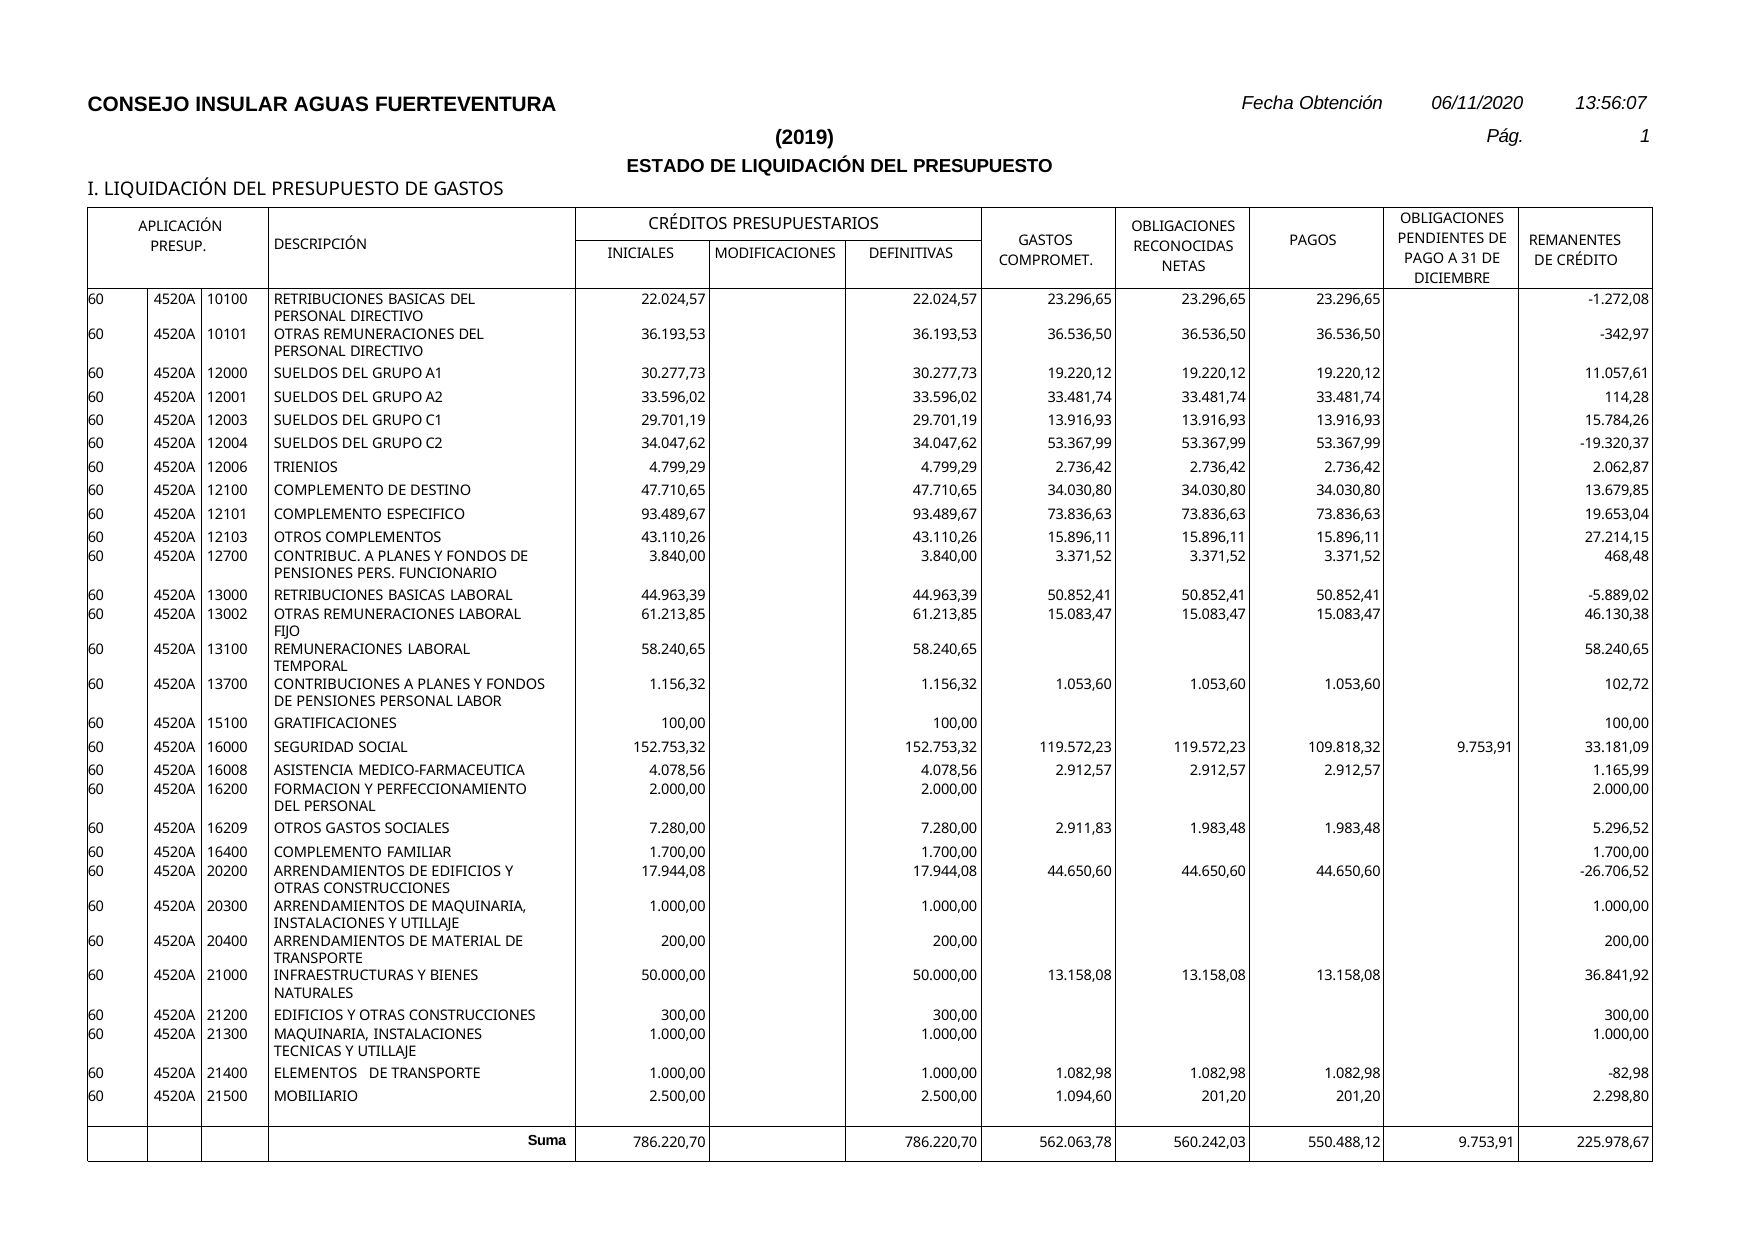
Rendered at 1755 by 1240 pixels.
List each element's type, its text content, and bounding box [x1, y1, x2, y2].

table_cell [202, 1127, 268, 1161]
table_cell [88, 566, 147, 583]
table_cell 53.367,99 [1116, 430, 1249, 453]
table_cell SUELDOS DEL GRUPO A1 [269, 361, 575, 383]
table_cell [1384, 566, 1518, 583]
table_cell GRATIFICACIONES [269, 711, 575, 733]
table_cell 4520A [148, 838, 201, 862]
table_cell [982, 838, 1115, 862]
table_cell [1250, 344, 1383, 361]
table_cell [148, 881, 201, 898]
table_cell 43.110,26 [576, 524, 709, 547]
table_cell 36.193,53 [576, 326, 709, 344]
table_cell DEL PERSONAL [269, 799, 575, 816]
table_cell [1384, 1025, 1518, 1043]
table_cell 13.916,93 [1116, 406, 1249, 430]
table_cell SUELDOS DEL GRUPO A2 [269, 383, 575, 406]
table_cell [1116, 881, 1249, 898]
table_header PAGOS [1250, 208, 1383, 287]
table_cell 19.220,12 [982, 361, 1115, 383]
table_cell [148, 309, 201, 326]
table_cell [1519, 309, 1652, 326]
table_cell 60 [88, 547, 147, 566]
table_cell 3.371,52 [1250, 547, 1383, 566]
table_cell 60 [88, 642, 147, 659]
table_cell 13.158,08 [982, 968, 1115, 985]
table_cell 9.753,91 [1384, 733, 1518, 757]
table_cell 4520A [148, 453, 201, 477]
table_cell MAQUINARIA, INSTALACIONES [269, 1025, 575, 1043]
table_cell 15.784,26 [1519, 406, 1652, 430]
table_cell 47.710,65 [576, 477, 709, 500]
table_cell 1.082,98 [1116, 1061, 1249, 1083]
table_cell [202, 566, 268, 583]
table_cell 61.213,85 [846, 605, 981, 624]
table_cell [982, 344, 1115, 361]
table_cell 50.000,00 [846, 968, 981, 985]
table_cell 1.000,00 [1519, 1025, 1652, 1043]
table_cell 73.836,63 [1250, 500, 1383, 523]
table_cell 17.944,08 [576, 862, 709, 881]
table_cell [846, 799, 981, 816]
table_cell [982, 898, 1115, 916]
table_cell 21300 [202, 1025, 268, 1043]
table_cell [148, 950, 201, 968]
table_cell SUELDOS DEL GRUPO C2 [269, 430, 575, 453]
table_cell 60 [88, 898, 147, 916]
table_cell [982, 566, 1115, 583]
table_cell [982, 950, 1115, 968]
table_cell FIJO [269, 624, 575, 642]
table_cell 22.024,57 [576, 289, 709, 309]
table_cell 300,00 [576, 1003, 709, 1024]
table_cell 30.277,73 [846, 361, 981, 383]
table_cell 4520A [148, 383, 201, 406]
table_cell 4520A [148, 361, 201, 383]
table_cell [982, 624, 1115, 642]
table_cell 3.840,00 [576, 547, 709, 566]
table_cell [1116, 624, 1249, 642]
table_cell 21400 [202, 1061, 268, 1083]
table_cell 550.488,12 [1250, 1127, 1383, 1161]
table_cell [710, 289, 845, 1126]
table_cell INFRAESTRUCTURAS Y BIENES [269, 968, 575, 985]
table_cell Suma [269, 1127, 575, 1161]
table_cell 33.596,02 [576, 383, 709, 406]
table_header APLICACIÓN PRESUP. [88, 208, 268, 287]
table_cell 34.047,62 [576, 430, 709, 453]
table_cell [1116, 916, 1249, 933]
table_cell 300,00 [846, 1003, 981, 1024]
table_cell CONTRIBUC. A PLANES Y FONDOS DE [269, 547, 575, 566]
table_cell 2.912,57 [1250, 757, 1383, 780]
table_cell [846, 985, 981, 1003]
table_cell 13002 [202, 605, 268, 624]
table_cell 58.240,65 [846, 642, 981, 659]
table_cell 100,00 [846, 711, 981, 733]
table_cell [1384, 659, 1518, 677]
table_cell [1384, 289, 1518, 309]
table_cell 60 [88, 1083, 147, 1126]
table_cell [982, 933, 1115, 950]
table_cell 43.110,26 [846, 524, 981, 547]
table_cell [576, 950, 709, 968]
table_cell [846, 694, 981, 711]
table_cell [1384, 309, 1518, 326]
table_cell 60 [88, 500, 147, 523]
table_cell -26.706,52 [1519, 862, 1652, 881]
table_cell 34.047,62 [846, 430, 981, 453]
table_cell 11.057,61 [1519, 361, 1652, 383]
table_cell 1.000,00 [576, 898, 709, 916]
table_cell 225.978,67 [1519, 1127, 1652, 1161]
table_cell 7.280,00 [576, 816, 709, 838]
table_cell 15.896,11 [1116, 524, 1249, 547]
table_cell EDIFICIOS Y OTRAS CONSTRUCCIONES [269, 1003, 575, 1024]
table_cell 73.836,63 [1116, 500, 1249, 523]
table_cell [576, 344, 709, 361]
table_cell [576, 659, 709, 677]
table_cell 17.944,08 [846, 862, 981, 881]
table_cell [1250, 1044, 1383, 1061]
table_cell 4520A [148, 500, 201, 523]
table_cell 13000 [202, 583, 268, 605]
table_cell [1116, 711, 1249, 733]
table_cell 1.053,60 [1250, 677, 1383, 694]
table_cell 60 [88, 583, 147, 605]
table_cell MODIFICACIONES [710, 241, 845, 287]
table_cell RETRIBUCIONES BASICAS LABORAL [269, 583, 575, 605]
table_cell [148, 659, 201, 677]
table_cell [1116, 659, 1249, 677]
table_cell 60 [88, 430, 147, 453]
table_cell 2.736,42 [1116, 453, 1249, 477]
table_cell 60 [88, 524, 147, 547]
table_cell [202, 916, 268, 933]
table_cell [1250, 711, 1383, 733]
table_cell [148, 985, 201, 1003]
table_cell 4.799,29 [576, 453, 709, 477]
table_cell [1116, 933, 1249, 950]
table_cell MOBILIARIO [269, 1083, 575, 1126]
table_cell [1384, 1083, 1518, 1126]
table_cell 2.500,00 [576, 1083, 709, 1126]
table_cell 16400 [202, 838, 268, 862]
table_cell [1519, 916, 1652, 933]
table_cell 4520A [148, 677, 201, 694]
table_cell 50.852,41 [1116, 583, 1249, 605]
table_cell 21500 [202, 1083, 268, 1126]
table_cell 33.181,09 [1519, 733, 1652, 757]
table_cell 1.156,32 [846, 677, 981, 694]
table_cell 12001 [202, 383, 268, 406]
table_cell DEFINITIVAS [846, 241, 981, 287]
table_cell 15100 [202, 711, 268, 733]
table_cell [1384, 780, 1518, 799]
table_cell [1384, 711, 1518, 733]
table_cell 2.736,42 [982, 453, 1115, 477]
table_cell [1250, 659, 1383, 677]
table_cell 60 [88, 780, 147, 799]
table_cell [148, 344, 201, 361]
table_cell 1.000,00 [846, 1061, 981, 1083]
table_cell 12100 [202, 477, 268, 500]
table_cell 19.220,12 [1116, 361, 1249, 383]
table_cell 100,00 [1519, 711, 1652, 733]
table_cell 1.082,98 [982, 1061, 1115, 1083]
table_cell 15.896,11 [982, 524, 1115, 547]
table_cell [1384, 694, 1518, 711]
table_header OBLIGACIONES RECONOCIDAS NETAS [1116, 208, 1249, 287]
table_cell [88, 799, 147, 816]
table_cell 15.083,47 [982, 605, 1115, 624]
table_cell [1519, 1044, 1652, 1061]
table_cell INICIALES [576, 241, 709, 287]
table_cell [1116, 642, 1249, 659]
table_cell 47.710,65 [846, 477, 981, 500]
table_cell [1384, 500, 1518, 523]
table_cell CONTRIBUCIONES A PLANES Y FONDOS [269, 677, 575, 694]
table_cell 200,00 [846, 933, 981, 950]
table_cell [1116, 985, 1249, 1003]
table_cell [1116, 799, 1249, 816]
table_cell OTRAS REMUNERACIONES LABORAL [269, 605, 575, 624]
table_cell [1519, 881, 1652, 898]
table_cell [202, 344, 268, 361]
table_cell 44.963,39 [576, 583, 709, 605]
table_cell INSTALACIONES Y UTILLAJE [269, 916, 575, 933]
table_cell 27.214,15 [1519, 524, 1652, 547]
table_cell [846, 950, 981, 968]
table_cell [1250, 1003, 1383, 1024]
table_cell [202, 694, 268, 711]
table_cell [1384, 1003, 1518, 1024]
table_cell 12006 [202, 453, 268, 477]
table_cell 2.912,57 [982, 757, 1115, 780]
table_cell [576, 881, 709, 898]
table_cell ASISTENCIA MEDICO-FARMACEUTICA [269, 757, 575, 780]
table_cell 60 [88, 968, 147, 985]
table_cell 1.000,00 [846, 1025, 981, 1043]
table_cell 4520A [148, 1061, 201, 1083]
table_cell 58.240,65 [1519, 642, 1652, 659]
table_cell [846, 1044, 981, 1061]
table_cell 23.296,65 [1116, 289, 1249, 309]
table_cell [1519, 624, 1652, 642]
table_cell [1116, 566, 1249, 583]
table_cell TRIENIOS [269, 453, 575, 477]
table_cell [1250, 780, 1383, 799]
table_cell [710, 1127, 845, 1161]
table_cell 12004 [202, 430, 268, 453]
table_cell 1.700,00 [576, 838, 709, 862]
table_cell [88, 344, 147, 361]
table_cell OTROS GASTOS SOCIALES [269, 816, 575, 838]
table_cell [1384, 933, 1518, 950]
table_cell 36.536,50 [982, 326, 1115, 344]
table_cell 4520A [148, 289, 201, 309]
table_cell 4520A [148, 780, 201, 799]
table_cell [1250, 642, 1383, 659]
table_cell 4520A [148, 816, 201, 838]
table_cell 4.078,56 [846, 757, 981, 780]
table_cell [1250, 624, 1383, 642]
table_cell 20200 [202, 862, 268, 881]
table_header GASTOS COMPROMET. [982, 208, 1115, 287]
table_cell 119.572,23 [1116, 733, 1249, 757]
table_cell 12700 [202, 547, 268, 566]
table_cell 36.536,50 [1116, 326, 1249, 344]
table_cell [982, 642, 1115, 659]
table_cell 13100 [202, 642, 268, 659]
table_cell [1116, 1025, 1249, 1043]
table_cell 44.650,60 [1250, 862, 1383, 881]
table_cell DE PENSIONES PERSONAL LABOR [269, 694, 575, 711]
table_cell 4520A [148, 477, 201, 500]
table_cell 109.818,32 [1250, 733, 1383, 757]
table_cell 10100 [202, 289, 268, 309]
table_cell [88, 1044, 147, 1061]
table_cell 60 [88, 406, 147, 430]
table_cell 34.030,80 [1116, 477, 1249, 500]
table_cell [1384, 862, 1518, 881]
table_cell [148, 1044, 201, 1061]
table_cell [202, 950, 268, 968]
table_cell [202, 799, 268, 816]
table_cell [1384, 477, 1518, 500]
table_cell [88, 694, 147, 711]
table_cell 4520A [148, 406, 201, 430]
table_cell [846, 566, 981, 583]
table_cell 44.650,60 [982, 862, 1115, 881]
table_cell 1.000,00 [576, 1025, 709, 1043]
table_cell [1250, 799, 1383, 816]
table_cell 46.130,38 [1519, 605, 1652, 624]
table_cell [88, 985, 147, 1003]
table_cell [982, 711, 1115, 733]
table_cell 50.852,41 [1250, 583, 1383, 605]
table_cell [148, 799, 201, 816]
table_cell [88, 624, 147, 642]
table_cell 152.753,32 [846, 733, 981, 757]
table_cell 1.000,00 [846, 898, 981, 916]
table_cell COMPLEMENTO DE DESTINO [269, 477, 575, 500]
table_cell [982, 916, 1115, 933]
table_cell [576, 694, 709, 711]
table_cell TRANSPORTE [269, 950, 575, 968]
table_cell 60 [88, 477, 147, 500]
table_cell [1250, 566, 1383, 583]
table_cell [1250, 1025, 1383, 1043]
table_cell 1.094,60 [982, 1083, 1115, 1126]
table_cell 3.840,00 [846, 547, 981, 566]
table_header DESCRIPCIÓN [269, 208, 575, 287]
table_cell 60 [88, 383, 147, 406]
table_cell PERSONAL DIRECTIVO [269, 309, 575, 326]
table_cell 4520A [148, 711, 201, 733]
table_cell [982, 985, 1115, 1003]
table_cell 3.371,52 [1116, 547, 1249, 566]
table_cell [148, 624, 201, 642]
table_cell 44.650,60 [1116, 862, 1249, 881]
table_cell 4520A [148, 757, 201, 780]
table_cell 201,20 [1116, 1083, 1249, 1126]
table_cell OTRAS REMUNERACIONES DEL [269, 326, 575, 344]
table_cell 201,20 [1250, 1083, 1383, 1126]
table_cell 60 [88, 816, 147, 838]
table_cell -82,98 [1519, 1061, 1652, 1083]
table_cell 2.911,83 [982, 816, 1115, 838]
table_cell [1384, 1061, 1518, 1083]
table_cell 4520A [148, 898, 201, 916]
table_cell 2.000,00 [1519, 780, 1652, 799]
table_cell [1116, 780, 1249, 799]
table_cell 13.916,93 [982, 406, 1115, 430]
table_cell [88, 950, 147, 968]
table_cell [576, 624, 709, 642]
table_cell 15.083,47 [1116, 605, 1249, 624]
table_cell [1384, 453, 1518, 477]
table_cell 13700 [202, 677, 268, 694]
table_cell [202, 985, 268, 1003]
table_cell SUELDOS DEL GRUPO C1 [269, 406, 575, 430]
table_cell -19.320,37 [1519, 430, 1652, 453]
table_cell 4520A [148, 326, 201, 344]
table_cell 13.158,08 [1250, 968, 1383, 985]
table_cell 4520A [148, 933, 201, 950]
table_cell 2.298,80 [1519, 1083, 1652, 1126]
table_cell [1384, 383, 1518, 406]
table_cell 33.481,74 [1250, 383, 1383, 406]
table_cell 4520A [148, 1025, 201, 1043]
table_cell PERSONAL DIRECTIVO [269, 344, 575, 361]
table_cell TECNICAS Y UTILLAJE [269, 1044, 575, 1061]
table_cell 16200 [202, 780, 268, 799]
table_cell [1519, 985, 1652, 1003]
table_cell ARRENDAMIENTOS DE MAQUINARIA, [269, 898, 575, 916]
table_cell [576, 309, 709, 326]
table_header CRÉDITOS PRESUPUESTARIOS [576, 208, 981, 240]
table_cell [202, 309, 268, 326]
table_cell 12000 [202, 361, 268, 383]
table_cell 100,00 [576, 711, 709, 733]
table_cell 15.083,47 [1250, 605, 1383, 624]
table_cell [982, 1003, 1115, 1024]
table_cell 44.963,39 [846, 583, 981, 605]
table_cell 1.082,98 [1250, 1061, 1383, 1083]
table_cell ARRENDAMIENTOS DE EDIFICIOS Y [269, 862, 575, 881]
table_cell FORMACION Y PERFECCIONAMIENTO [269, 780, 575, 799]
table_cell [148, 916, 201, 933]
table_cell [88, 309, 147, 326]
table_cell 36.193,53 [846, 326, 981, 344]
table_cell [846, 624, 981, 642]
table_cell [1384, 968, 1518, 985]
table_cell [1384, 642, 1518, 659]
table_cell 21000 [202, 968, 268, 985]
table_cell [1384, 838, 1518, 862]
table_cell 60 [88, 361, 147, 383]
table_cell 4520A [148, 605, 201, 624]
table_cell 200,00 [1519, 933, 1652, 950]
table_cell [202, 624, 268, 642]
table_cell 19.653,04 [1519, 500, 1652, 523]
table_cell 50.000,00 [576, 968, 709, 985]
table_cell 152.753,32 [576, 733, 709, 757]
table_cell 60 [88, 326, 147, 344]
table_cell [1250, 985, 1383, 1003]
table_cell [1384, 326, 1518, 344]
table_cell [202, 881, 268, 898]
table_cell 60 [88, 757, 147, 780]
table_cell 1.000,00 [1519, 898, 1652, 916]
table_cell [1384, 1044, 1518, 1061]
table_cell 300,00 [1519, 1003, 1652, 1024]
table_cell [846, 659, 981, 677]
table_cell 102,72 [1519, 677, 1652, 694]
table_cell PENSIONES PERS. FUNCIONARIO [269, 566, 575, 583]
table_cell [576, 566, 709, 583]
table_cell 1.000,00 [576, 1061, 709, 1083]
table_cell 93.489,67 [846, 500, 981, 523]
table_cell 200,00 [576, 933, 709, 950]
table_cell 93.489,67 [576, 500, 709, 523]
table_cell 23.296,65 [1250, 289, 1383, 309]
table_cell [1116, 838, 1249, 862]
table_cell [846, 881, 981, 898]
table_cell [1250, 950, 1383, 968]
table_cell 19.220,12 [1250, 361, 1383, 383]
table_cell 12101 [202, 500, 268, 523]
table_cell 1.700,00 [1519, 838, 1652, 862]
table_cell [1384, 583, 1518, 605]
table_cell 12103 [202, 524, 268, 547]
table_cell [1384, 547, 1518, 566]
table_cell 60 [88, 677, 147, 694]
table_cell [1519, 799, 1652, 816]
table_cell 21200 [202, 1003, 268, 1024]
table_cell 2.062,87 [1519, 453, 1652, 477]
table_cell [1116, 694, 1249, 711]
table_cell 7.280,00 [846, 816, 981, 838]
table_cell 1.165,99 [1519, 757, 1652, 780]
table_cell [1116, 898, 1249, 916]
table_cell 1.053,60 [982, 677, 1115, 694]
table_cell 60 [88, 1061, 147, 1083]
table_cell 4520A [148, 1003, 201, 1024]
table_cell 30.277,73 [576, 361, 709, 383]
table_cell 12003 [202, 406, 268, 430]
table_cell [1519, 950, 1652, 968]
table_cell 33.481,74 [982, 383, 1115, 406]
table_cell 29.701,19 [576, 406, 709, 430]
table_cell [1384, 816, 1518, 838]
table_cell 33.596,02 [846, 383, 981, 406]
table_cell 60 [88, 838, 147, 862]
table_cell 60 [88, 711, 147, 733]
table_cell 34.030,80 [982, 477, 1115, 500]
table_cell REMUNERACIONES LABORAL [269, 642, 575, 659]
table_cell 36.536,50 [1250, 326, 1383, 344]
table_cell [1519, 694, 1652, 711]
table_cell [88, 881, 147, 898]
table_cell 786.220,70 [846, 1127, 981, 1161]
table_cell 22.024,57 [846, 289, 981, 309]
table_cell [1384, 916, 1518, 933]
table_cell 10101 [202, 326, 268, 344]
table_cell 16209 [202, 816, 268, 838]
table_cell [1384, 605, 1518, 624]
table_cell [1519, 344, 1652, 361]
table_cell 1.053,60 [1116, 677, 1249, 694]
table_cell 3.371,52 [982, 547, 1115, 566]
table_cell [1519, 566, 1652, 583]
table_cell [576, 799, 709, 816]
table_cell 16000 [202, 733, 268, 757]
table_cell [148, 1127, 201, 1161]
table_cell [1384, 406, 1518, 430]
table_cell [982, 659, 1115, 677]
table_cell 16008 [202, 757, 268, 780]
table_header OBLIGACIONES PENDIENTES DE PAGO A 31 DE DICIEMBRE [1384, 208, 1518, 287]
table_cell [982, 1044, 1115, 1061]
table_cell 4520A [148, 430, 201, 453]
table_cell 4520A [148, 968, 201, 985]
table_cell [1519, 659, 1652, 677]
table_cell 20300 [202, 898, 268, 916]
table_cell 5.296,52 [1519, 816, 1652, 838]
table_cell RETRIBUCIONES BASICAS DEL [269, 289, 575, 309]
table_cell [1384, 898, 1518, 916]
table_cell [846, 916, 981, 933]
table_cell 4520A [148, 1083, 201, 1126]
table_cell 20400 [202, 933, 268, 950]
table_cell [88, 1127, 147, 1161]
table_cell 114,28 [1519, 383, 1652, 406]
table_cell 60 [88, 1003, 147, 1024]
table_cell 2.000,00 [576, 780, 709, 799]
table_cell [1384, 757, 1518, 780]
table_cell TEMPORAL [269, 659, 575, 677]
table_cell [148, 694, 201, 711]
table_cell 1.700,00 [846, 838, 981, 862]
table_cell 23.296,65 [982, 289, 1115, 309]
table_cell [1250, 898, 1383, 916]
table_cell [982, 309, 1115, 326]
table_cell 2.500,00 [846, 1083, 981, 1126]
table_cell 50.852,41 [982, 583, 1115, 605]
table_cell 1.983,48 [1250, 816, 1383, 838]
table_cell 4520A [148, 524, 201, 547]
table_cell ELEMENTOS DE TRANSPORTE [269, 1061, 575, 1083]
table_cell 53.367,99 [982, 430, 1115, 453]
table_cell COMPLEMENTO ESPECIFICO [269, 500, 575, 523]
table_cell [1116, 344, 1249, 361]
table_cell [576, 985, 709, 1003]
table_cell 119.572,23 [982, 733, 1115, 757]
table_cell NATURALES [269, 985, 575, 1003]
table_cell [576, 916, 709, 933]
table_cell [1116, 309, 1249, 326]
table_cell 9.753,91 [1384, 1127, 1518, 1161]
table_cell 4.799,29 [846, 453, 981, 477]
table_cell [1384, 677, 1518, 694]
table_cell 4520A [148, 733, 201, 757]
table_cell ARRENDAMIENTOS DE MATERIAL DE [269, 933, 575, 950]
table_cell [1384, 524, 1518, 547]
table_cell 2.912,57 [1116, 757, 1249, 780]
table_cell OTRAS CONSTRUCCIONES [269, 881, 575, 898]
table_cell 13.916,93 [1250, 406, 1383, 430]
table_cell 1.156,32 [576, 677, 709, 694]
table_cell [1384, 361, 1518, 383]
table_cell [1116, 1003, 1249, 1024]
table_cell [1384, 430, 1518, 453]
table_cell 1.983,48 [1116, 816, 1249, 838]
table_cell [1384, 881, 1518, 898]
table_cell 4520A [148, 547, 201, 566]
table_cell OTROS COMPLEMENTOS [269, 524, 575, 547]
table_cell 58.240,65 [576, 642, 709, 659]
table_cell 4.078,56 [576, 757, 709, 780]
table_cell 4520A [148, 583, 201, 605]
table_cell [148, 566, 201, 583]
table_cell [1116, 1044, 1249, 1061]
table_cell 560.242,03 [1116, 1127, 1249, 1161]
table_cell [88, 916, 147, 933]
table_cell [1384, 950, 1518, 968]
table_header REMANENTES DE CRÉDITO [1519, 208, 1652, 287]
table_cell 36.841,92 [1519, 968, 1652, 985]
table_cell 562.063,78 [982, 1127, 1115, 1161]
table_cell -1.272,08 [1519, 289, 1652, 309]
table_cell 13.158,08 [1116, 968, 1249, 985]
table_cell 2.736,42 [1250, 453, 1383, 477]
table_cell -5.889,02 [1519, 583, 1652, 605]
table_cell [1384, 624, 1518, 642]
table_cell 60 [88, 289, 147, 309]
table_cell [1250, 838, 1383, 862]
table_cell [88, 659, 147, 677]
table_cell 60 [88, 862, 147, 881]
table_cell [982, 799, 1115, 816]
table_cell [1384, 344, 1518, 361]
table_cell 53.367,99 [1250, 430, 1383, 453]
table_cell [1250, 916, 1383, 933]
table_cell [202, 659, 268, 677]
table_cell [982, 780, 1115, 799]
table_cell [982, 694, 1115, 711]
table_cell SEGURIDAD SOCIAL [269, 733, 575, 757]
table_cell 34.030,80 [1250, 477, 1383, 500]
table_cell [1250, 694, 1383, 711]
table_cell 4520A [148, 862, 201, 881]
table_cell 33.481,74 [1116, 383, 1249, 406]
table_cell 15.896,11 [1250, 524, 1383, 547]
table_cell 4520A [148, 642, 201, 659]
table_cell 60 [88, 933, 147, 950]
table_cell 60 [88, 733, 147, 757]
table_cell -342,97 [1519, 326, 1652, 344]
table_cell 29.701,19 [846, 406, 981, 430]
table_cell [1250, 309, 1383, 326]
table_cell 60 [88, 453, 147, 477]
table_cell [1250, 881, 1383, 898]
table_cell 468,48 [1519, 547, 1652, 566]
table_cell COMPLEMENTO FAMILIAR [269, 838, 575, 862]
table_cell 60 [88, 605, 147, 624]
table_cell 60 [88, 1025, 147, 1043]
table_cell [202, 1044, 268, 1061]
table_cell 73.836,63 [982, 500, 1115, 523]
table_cell [846, 344, 981, 361]
table_cell 13.679,85 [1519, 477, 1652, 500]
table_cell 61.213,85 [576, 605, 709, 624]
table_cell 2.000,00 [846, 780, 981, 799]
table_cell 786.220,70 [576, 1127, 709, 1161]
table_cell [1116, 950, 1249, 968]
table_cell [1384, 799, 1518, 816]
table_cell [982, 1025, 1115, 1043]
table_cell [1384, 985, 1518, 1003]
table_cell [846, 309, 981, 326]
table_cell [982, 881, 1115, 898]
table_cell [576, 1044, 709, 1061]
table_cell [1250, 933, 1383, 950]
